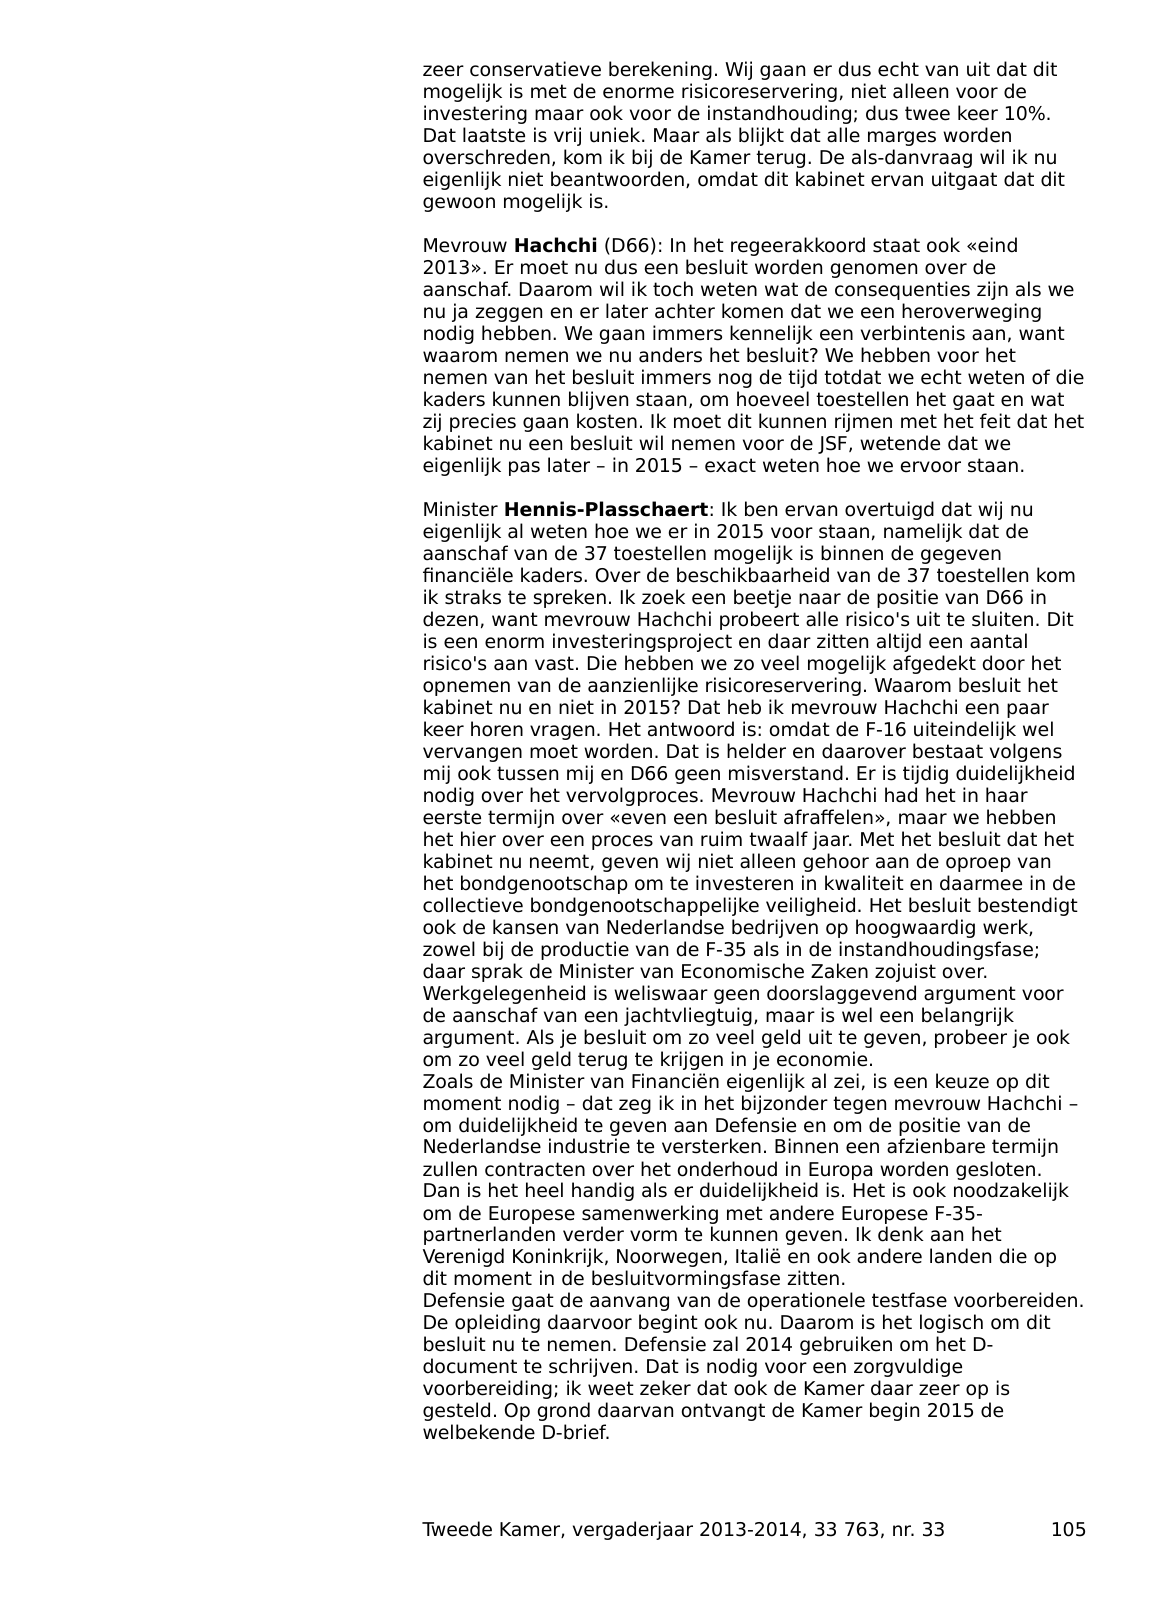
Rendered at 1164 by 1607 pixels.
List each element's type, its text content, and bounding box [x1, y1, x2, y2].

text Minister Hennis-Plasschaert: Ik ben ervan overtuigd dat wij nu eigenlijk al weten hoe we er in 2015 voor staan, namelijk dat de aanschaf van de 37 toestellen mogelijk is binnen de gegeven financiële kaders. Over de beschikbaarheid van de 37 toestellen kom ik straks te spreken. Ik zoek een beetje naar de positie van D66 in dezen, want mevrouw Hachchi probeert alle risico's uit te sluiten. Dit is een enorm investeringsproject en daar zitten altijd een aantal risico's aan vast. Die hebben we zo veel mogelijk afgedekt door het opnemen van de aanzienlijke risicoreservering. Waarom besluit het kabinet nu en niet in 2015? Dat heb ik mevrouw Hachchi een paar keer horen vragen. Het antwoord is: omdat de F-16 uiteindelijk wel vervangen moet worden. Dat is helder en daarover bestaat volgens mij ook tussen mij en D66 geen misverstand. Er is tijdig duidelijkheid nodig over het vervolgproces. Mevrouw Hachchi had het in haar eerste termijn over «even een besluit afraffelen», maar we hebben het hier over een proces van ruim twaalf jaar. Met het besluit dat het kabinet nu neemt, geven wij niet alleen gehoor aan de oproep van het bondgenootschap om te investeren in kwaliteit en daarmee in de collectieve bondgenootschappelijke veiligheid. Het besluit bestendigt ook de kansen van Nederlandse bedrijven op hoogwaardig werk, zowel bij de productie van de F-35 als in de instandhoudingsfase; daar sprak de Minister van Economische Zaken zojuist over. Werkgelegenheid is weliswaar geen doorslaggevend argument voor de aanschaf van een jachtvliegtuig, maar is wel een belangrijk argument. Als je besluit om zo veel geld uit te geven, probeer je ook om zo veel geld terug te krijgen in je economie. [422, 499, 1087, 1071]
text Mevrouw Hachchi (D66): In het regeerakkoord staat ook «eind 2013». Er moet nu dus een besluit worden genomen over de aanschaf. Daarom wil ik toch weten wat de consequenties zijn als we nu ja zeggen en er later achter komen dat we een heroverweging nodig hebben. We gaan immers kennelijk een verbintenis aan, want waarom nemen we nu anders het besluit? We hebben voor het nemen van het besluit immers nog de tijd totdat we echt weten of die kaders kunnen blijven staan, om hoeveel toestellen het gaat en wat zij precies gaan kosten. Ik moet dit kunnen rijmen met het feit dat het kabinet nu een besluit wil nemen voor de JSF, wetende dat we eigenlijk pas later – in 2015 – exact weten hoe we ervoor staan. [422, 235, 1087, 477]
text Zoals de Minister van Financiën eigenlijk al zei, is een keuze op dit moment nodig – dat zeg ik in het bijzonder tegen mevrouw Hachchi – om duidelijkheid te geven aan Defensie en om de positie van de Nederlandse industrie te versterken. Binnen een afzienbare termijn zullen contracten over het onderhoud in Europa worden gesloten. Dan is het heel handig als er duidelijkheid is. Het is ook noodzakelijk om de Europese samenwerking met andere Europese F-35-partnerlanden verder vorm te kunnen geven. Ik denk aan het Verenigd Koninkrijk, Noorwegen, Italië en ook andere landen die op dit moment in de besluitvormingsfase zitten. [422, 1071, 1087, 1290]
text Defensie gaat de aanvang van de operationele testfase voorbereiden. De opleiding daarvoor begint ook nu. Daarom is het logisch om dit besluit nu te nemen. Defensie zal 2014 gebruiken om het D-document te schrijven. Dat is nodig voor een zorgvuldige voorbereiding; ik weet zeker dat ook de Kamer daar zeer op is gesteld. Op grond daarvan ontvangt de Kamer begin 2015 de welbekende D-brief. [422, 1290, 1087, 1444]
text zeer conservatieve berekening. Wij gaan er dus echt van uit dat dit mogelijk is met de enorme risicoreservering, niet alleen voor de investering maar ook voor de instandhouding; dus twee keer 10%. Dat laatste is vrij uniek. Maar als blijkt dat alle marges worden overschreden, kom ik bij de Kamer terug. De als-danvraag wil ik nu eigenlijk niet beantwoorden, omdat dit kabinet ervan uitgaat dat dit gewoon mogelijk is. [422, 59, 1087, 213]
